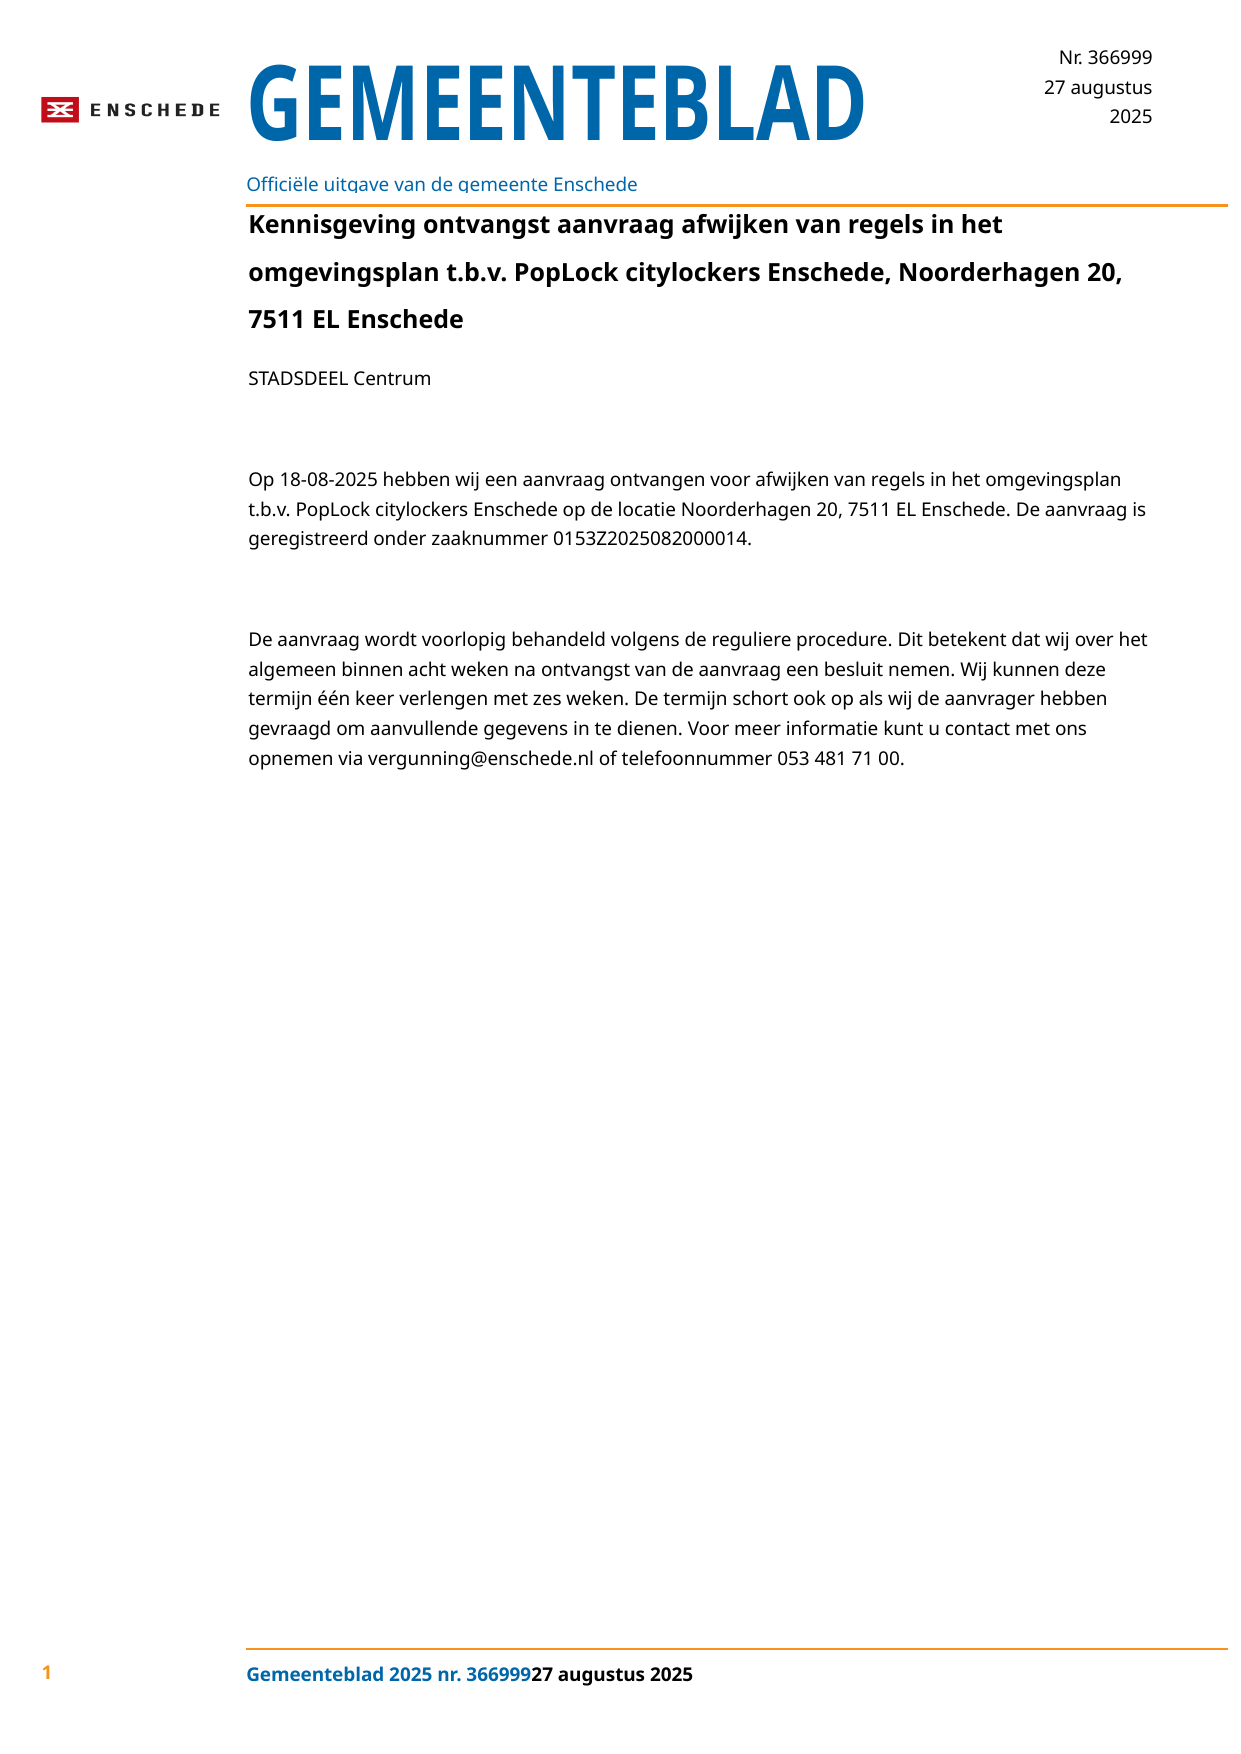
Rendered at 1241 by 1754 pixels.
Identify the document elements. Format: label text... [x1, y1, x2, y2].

picture [41, 47, 231, 172]
text Kennisgeving ontvangst aanvraag afwijken van regels in het omgevingsplan t.b.v. PopLock citylockers Enschede, Noorderhagen 20, 7511 EL Enschede [248, 207, 1152, 336]
text STADSDEEL Centrum [248, 366, 1152, 391]
text De aanvraag wordt voorlopig behandeld volgens de reguliere procedure. Dit betekent dat wij over het algemeen binnen acht weken na ontvangst van de aanvraag een besluit nemen. Wij kunnen deze termijn één keer verlengen met zes weken. De termijn schort ook op als wij de aanvrager hebben gevraagd om aanvullende gegevens in te dienen. Voor meer informatie kunt u contact met ons opnemen via vergunning@enschede.nl of telefoonnummer 053 481 71 00. [248, 626, 1152, 770]
text Op 18-08-2025 hebben wij een aanvraag ontvangen voor afwijken van regels in het omgevingsplan t.b.v. PopLock citylockers Enschede op de locatie Noorderhagen 20, 7511 EL Enschede. De aanvraag is geregistreerd onder zaaknummer 0153Z2025082000014. [248, 466, 1152, 551]
